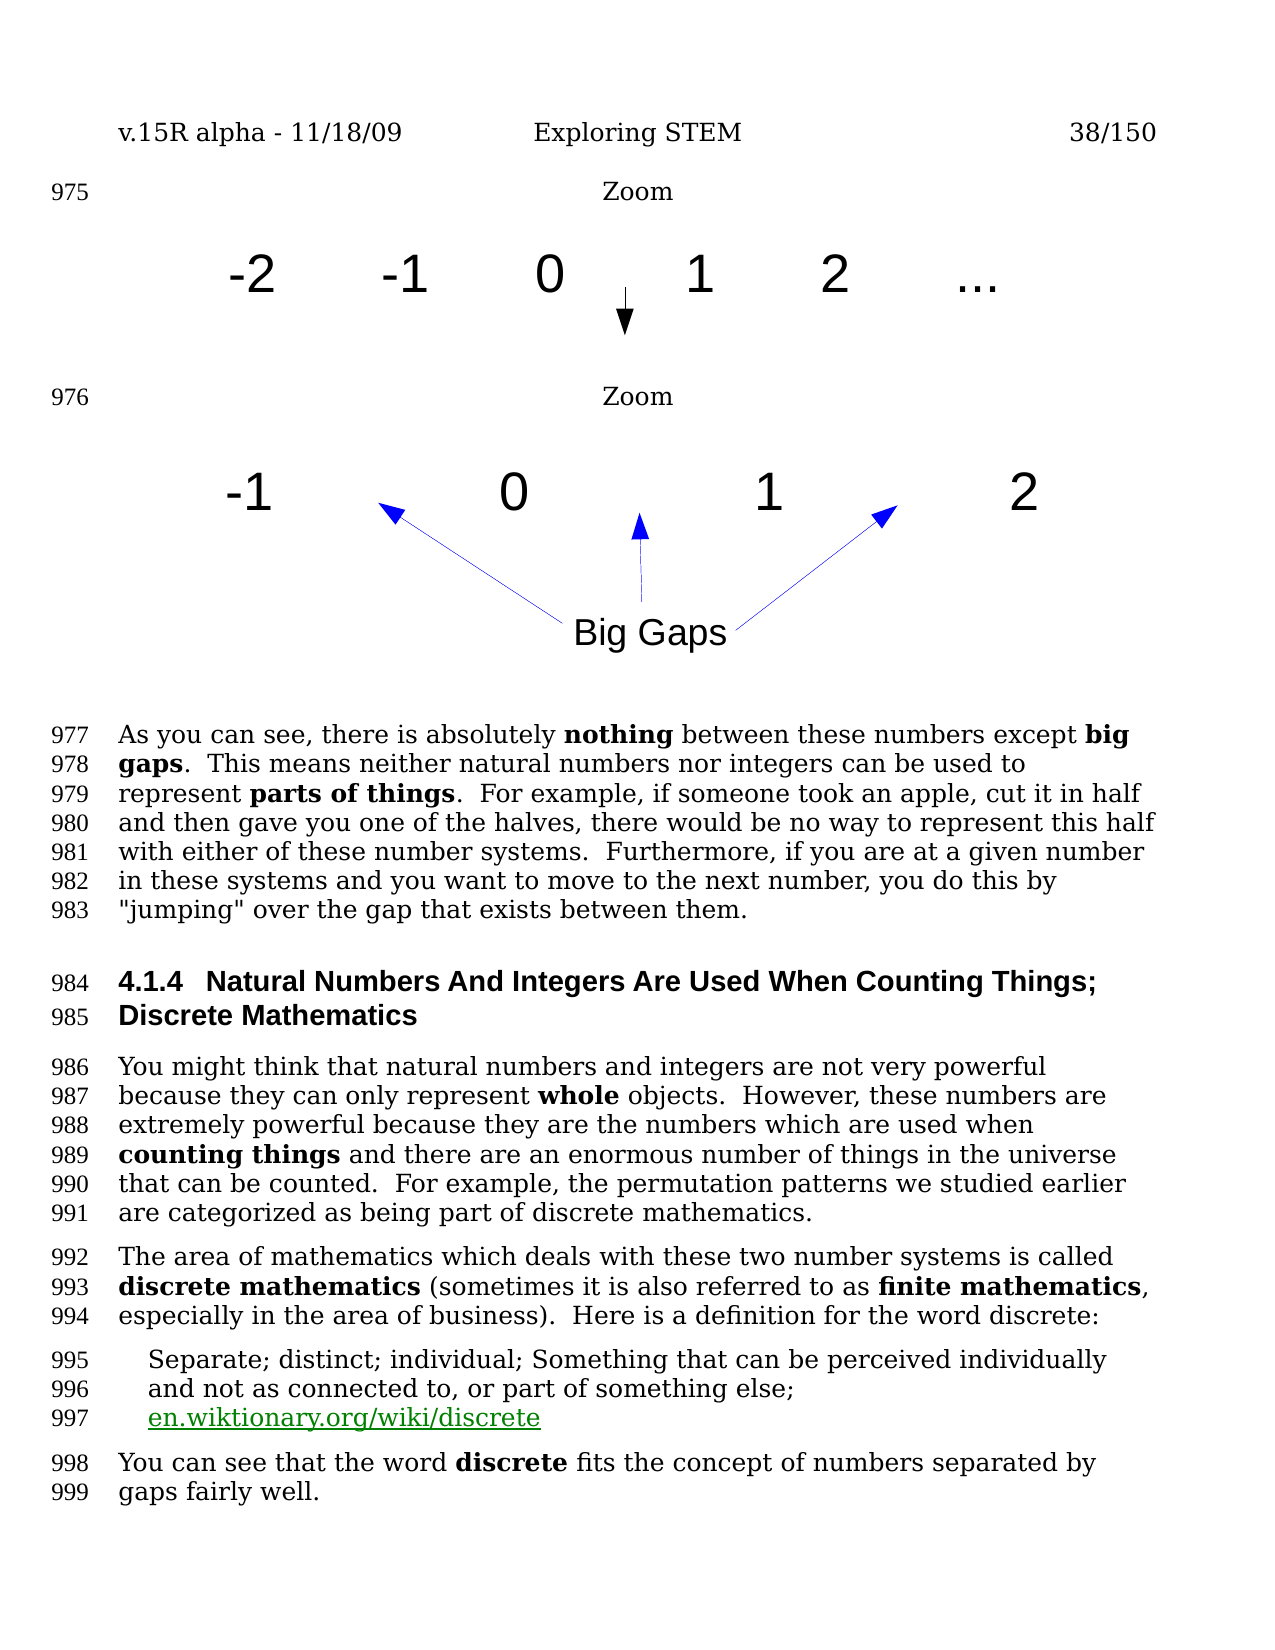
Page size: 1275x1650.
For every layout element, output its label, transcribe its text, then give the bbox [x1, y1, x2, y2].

text Separate; distinct; individual; Something that can be perceived individually and not as connected to, or part of something else; en.wiktionary.org/wiki/discrete [148, 1345, 1157, 1433]
text Zoom [118, 177, 1157, 206]
text Zoom [118, 382, 1157, 411]
text You might think that natural numbers and integers are not very powerful because they can only represent whole objects. However, these numbers are extremely powerful because they are the numbers which are used when counting things and there are an enormous number of things in the universe that can be counted. For example, the permutation patterns we studied earlier are categorized as being part of discrete mathematics. [118, 1052, 1157, 1227]
text You can see that the word discrete fits the concept of numbers separated by gaps fairly well. [118, 1448, 1157, 1506]
subtitle Natural Numbers And Integers Are Used When Counting Things; Discrete Mathematics [118, 964, 1157, 1031]
text The area of mathematics which deals with these two number systems is called discrete mathematics (sometimes it is also referred to as finite mathematics, especially in the area of business). Here is a definition for the word discrete: [118, 1242, 1157, 1330]
text As you can see, there is absolutely nothing between these numbers except big gaps. This means neither natural numbers nor integers can be used to represent parts of things. For example, if someone took an apple, cut it in half and then gave you one of the halves, there would be no way to represent this half with either of these number systems. Furthermore, if you are at a given number in these systems and you want to move to the next number, you do this by "jumping" over the gap that exists between them. [118, 720, 1157, 925]
